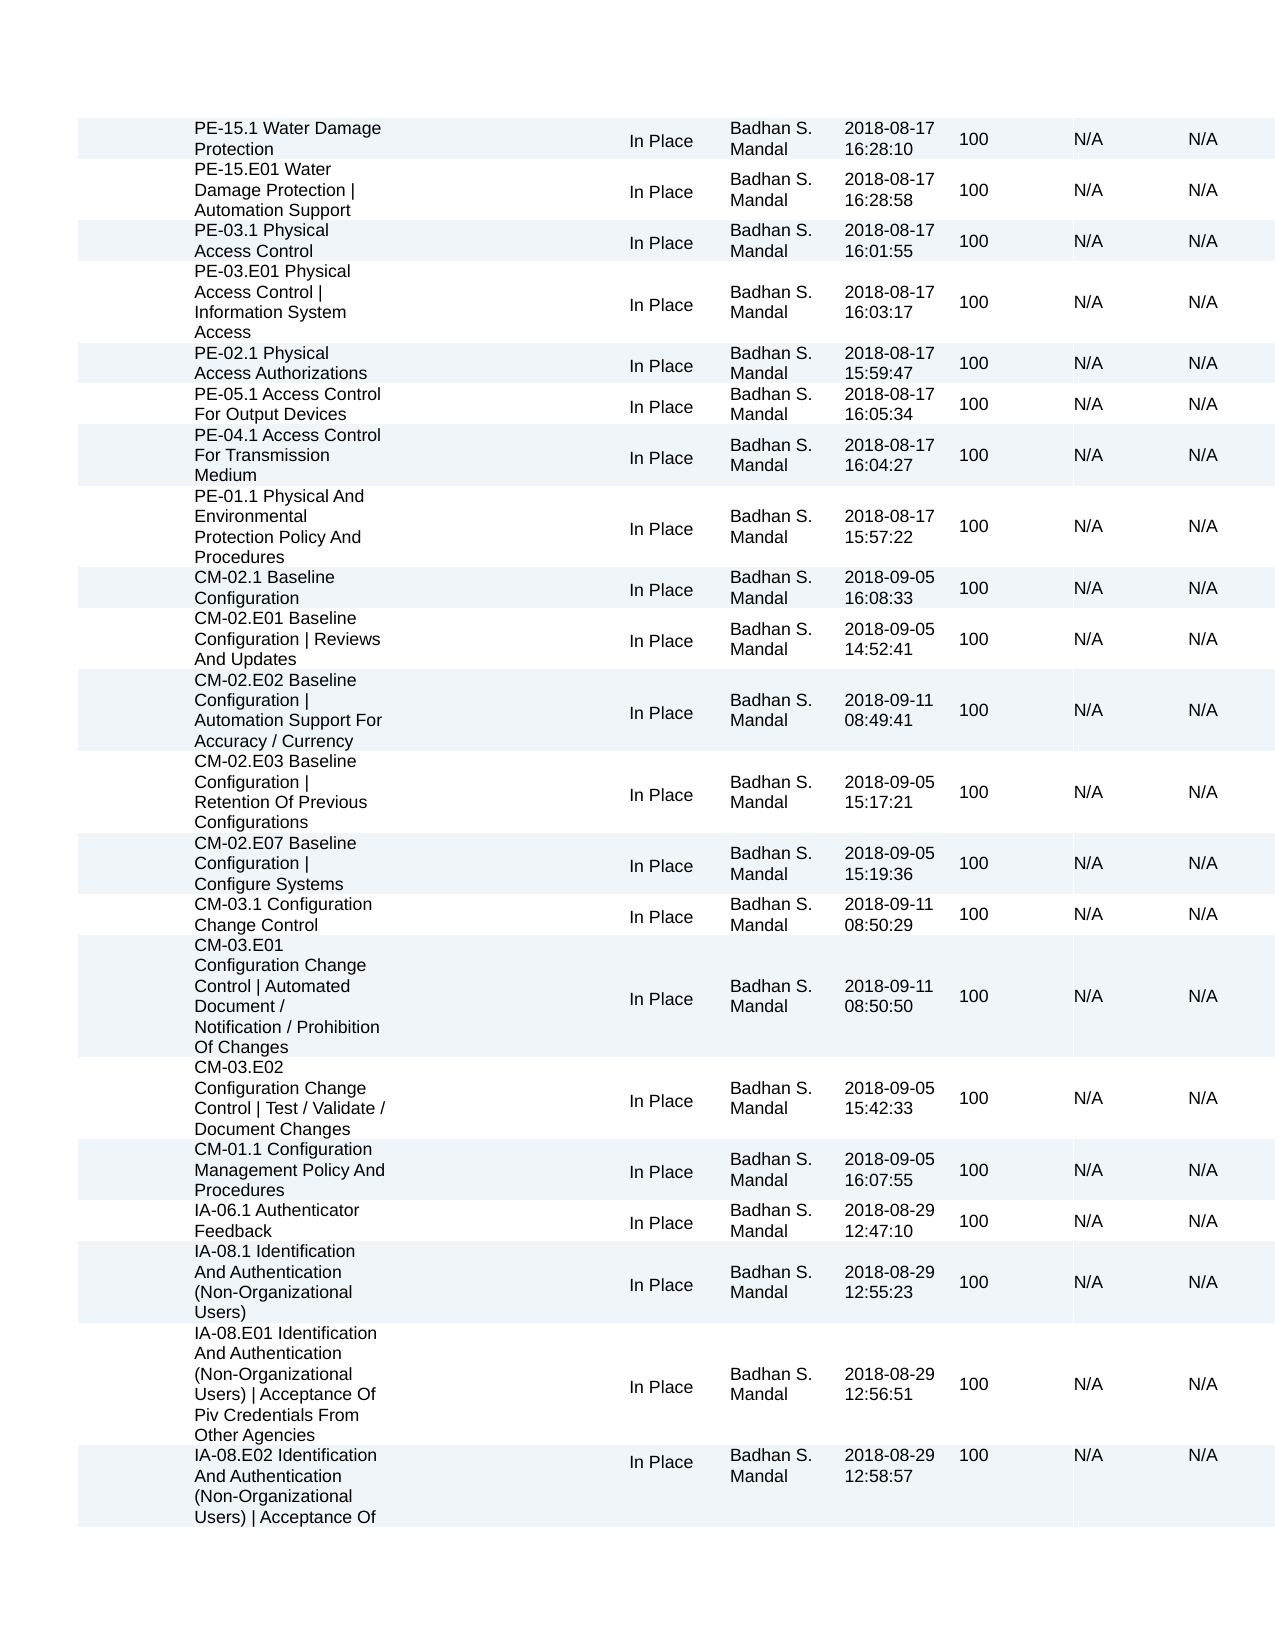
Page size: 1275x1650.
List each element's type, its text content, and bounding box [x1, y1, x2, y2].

table_cell N/A [1188, 1200, 1275, 1241]
table_cell N/A [1188, 220, 1275, 261]
table_cell N/A [1188, 159, 1275, 220]
table_cell 2018-08-17 16:01:55 [844, 220, 959, 261]
table_cell [386, 608, 501, 669]
table_cell In Place [615, 608, 730, 669]
table_cell N/A [1074, 1200, 1188, 1241]
table_cell [78, 486, 194, 567]
table_cell In Place [615, 894, 730, 935]
table_cell N/A [1188, 935, 1275, 1057]
table_cell In Place [615, 1200, 730, 1241]
table_cell [386, 894, 501, 935]
table_cell CM-02.E07 Baseline Configuration | Configure Systems [194, 833, 386, 894]
table_cell N/A [1188, 486, 1275, 567]
table_cell 100 [959, 384, 1073, 424]
table_cell N/A [1074, 118, 1188, 159]
table_cell Badhan S. Mandal [730, 424, 844, 486]
table_cell N/A [1074, 1057, 1188, 1139]
table_cell [501, 384, 615, 424]
table_cell Badhan S. Mandal [730, 1057, 844, 1139]
table_cell 2018-08-17 16:04:27 [844, 424, 959, 486]
table_cell [78, 608, 194, 669]
table_cell 100 [959, 1241, 1073, 1323]
table_cell Badhan S. Mandal [730, 118, 844, 159]
table_cell [78, 833, 194, 894]
table_cell [386, 384, 501, 424]
table_cell CM-03.E01 Configuration Change Control | Automated Document / Notification / Prohibition Of Changes [194, 935, 386, 1057]
table_cell Badhan S. Mandal [730, 608, 844, 669]
table_cell [78, 261, 194, 343]
table_cell 2018-08-17 15:59:47 [844, 343, 959, 383]
table_cell 100 [959, 1200, 1073, 1241]
table_cell 2018-08-17 16:03:17 [844, 261, 959, 343]
table_cell [501, 894, 615, 935]
table_cell Badhan S. Mandal [730, 343, 844, 383]
table_cell [501, 1057, 615, 1139]
table_cell Badhan S. Mandal [730, 1139, 844, 1200]
table_cell PE-15.E01 Water Damage Protection | Automation Support [194, 159, 386, 220]
table_cell N/A [1074, 751, 1188, 833]
table_cell IA-08.E01 Identification And Authentication (Non-Organizational Users) | Acceptance Of Piv Credentials From Other Agencies [194, 1323, 386, 1445]
table_cell 2018-08-17 15:57:22 [844, 486, 959, 567]
table_cell CM-02.E02 Baseline Configuration | Automation Support For Accuracy / Currency [194, 669, 386, 751]
table_cell 2018-09-05 16:07:55 [844, 1139, 959, 1200]
table_cell 100 [959, 894, 1073, 935]
table_cell [78, 669, 194, 751]
table_cell In Place [615, 1323, 730, 1445]
table_cell [501, 1445, 615, 1527]
table_cell 2018-08-29 12:55:23 [844, 1241, 959, 1323]
table_cell [386, 118, 501, 159]
table_cell 2018-09-05 16:08:33 [844, 567, 959, 608]
table_cell N/A [1074, 567, 1188, 608]
table_cell 2018-08-29 12:56:51 [844, 1323, 959, 1445]
table_cell 100 [959, 220, 1073, 261]
table_cell N/A [1074, 1139, 1188, 1200]
table_cell CM-01.1 Configuration Management Policy And Procedures [194, 1139, 386, 1200]
table_cell N/A [1188, 1323, 1275, 1445]
table_cell Badhan S. Mandal [730, 486, 844, 567]
table_cell [386, 159, 501, 220]
table_cell In Place [615, 424, 730, 486]
table_cell [501, 424, 615, 486]
table_cell 2018-08-29 12:47:10 [844, 1200, 959, 1241]
table_cell N/A [1188, 118, 1275, 159]
table_cell 2018-09-11 08:50:50 [844, 935, 959, 1057]
table_cell N/A [1188, 424, 1275, 486]
table_cell 2018-08-17 16:28:10 [844, 118, 959, 159]
table_cell N/A [1074, 424, 1188, 486]
table_cell N/A [1074, 159, 1188, 220]
table_cell N/A [1074, 486, 1188, 567]
table_cell N/A [1074, 384, 1188, 424]
table_cell N/A [1188, 1241, 1275, 1323]
table_cell [501, 220, 615, 261]
table_cell Badhan S. Mandal [730, 833, 844, 894]
table_cell In Place [615, 935, 730, 1057]
table_cell [386, 1057, 501, 1139]
table_cell [386, 343, 501, 383]
table_cell [501, 1241, 615, 1323]
table_cell 100 [959, 1323, 1073, 1445]
table_cell PE-15.1 Water Damage Protection [194, 118, 386, 159]
table_cell Badhan S. Mandal [730, 159, 844, 220]
table_cell N/A [1188, 567, 1275, 608]
table_cell [78, 1057, 194, 1139]
table_cell In Place [615, 159, 730, 220]
table_cell Badhan S. Mandal [730, 384, 844, 424]
table_cell IA-08.E02 Identification And Authentication (Non-Organizational Users) | Acceptance Of [194, 1445, 386, 1527]
table_cell N/A [1074, 343, 1188, 383]
table_cell In Place [615, 1445, 730, 1527]
table_cell 2018-08-29 12:58:57 [844, 1445, 959, 1527]
table_cell [386, 261, 501, 343]
table_cell [78, 118, 194, 159]
table_cell IA-08.1 Identification And Authentication (Non-Organizational Users) [194, 1241, 386, 1323]
table_cell IA-06.1 Authenticator Feedback [194, 1200, 386, 1241]
table_cell [501, 118, 615, 159]
table_cell 100 [959, 159, 1073, 220]
table_cell [386, 669, 501, 751]
table_cell [78, 1445, 194, 1527]
table_cell In Place [615, 567, 730, 608]
table_cell [78, 1323, 194, 1445]
table_cell [501, 159, 615, 220]
table_cell Badhan S. Mandal [730, 1200, 844, 1241]
table_cell 2018-09-11 08:50:29 [844, 894, 959, 935]
table_cell [78, 894, 194, 935]
table_cell 100 [959, 935, 1073, 1057]
table_cell [78, 424, 194, 486]
table_cell CM-02.1 Baseline Configuration [194, 567, 386, 608]
table_cell N/A [1188, 751, 1275, 833]
table_cell [501, 261, 615, 343]
table_cell N/A [1188, 1139, 1275, 1200]
table_cell 100 [959, 1057, 1073, 1139]
table_cell 100 [959, 833, 1073, 894]
table_cell N/A [1074, 261, 1188, 343]
table_cell 100 [959, 486, 1073, 567]
table_cell PE-01.1 Physical And Environmental Protection Policy And Procedures [194, 486, 386, 567]
table_cell N/A [1074, 1445, 1188, 1527]
table_cell N/A [1074, 220, 1188, 261]
table_cell N/A [1074, 1241, 1188, 1323]
table_cell 100 [959, 669, 1073, 751]
table_cell N/A [1074, 669, 1188, 751]
table_cell [501, 935, 615, 1057]
table_cell [78, 159, 194, 220]
table_cell [386, 486, 501, 567]
table_cell [501, 1200, 615, 1241]
table_cell [78, 751, 194, 833]
table_cell [78, 220, 194, 261]
table_cell N/A [1074, 833, 1188, 894]
table_cell N/A [1074, 1323, 1188, 1445]
table_cell Badhan S. Mandal [730, 1241, 844, 1323]
table_cell In Place [615, 261, 730, 343]
table_cell 100 [959, 1139, 1073, 1200]
table_cell [501, 1139, 615, 1200]
table_cell In Place [615, 1241, 730, 1323]
table_cell CM-03.E02 Configuration Change Control | Test / Validate / Document Changes [194, 1057, 386, 1139]
table_cell [501, 608, 615, 669]
table_cell [386, 935, 501, 1057]
table_cell [78, 384, 194, 424]
table_cell In Place [615, 220, 730, 261]
table_cell 100 [959, 751, 1073, 833]
table_cell 2018-08-17 16:05:34 [844, 384, 959, 424]
table_cell 100 [959, 608, 1073, 669]
table_cell N/A [1188, 1445, 1275, 1527]
table_cell In Place [615, 486, 730, 567]
table_cell CM-02.E01 Baseline Configuration | Reviews And Updates [194, 608, 386, 669]
table_cell In Place [615, 384, 730, 424]
table_cell N/A [1188, 261, 1275, 343]
table_cell Badhan S. Mandal [730, 935, 844, 1057]
table_cell 2018-08-17 16:28:58 [844, 159, 959, 220]
table_cell 2018-09-05 15:19:36 [844, 833, 959, 894]
table_cell 2018-09-05 15:42:33 [844, 1057, 959, 1139]
table_cell PE-02.1 Physical Access Authorizations [194, 343, 386, 383]
table_cell [386, 833, 501, 894]
table_cell [78, 1200, 194, 1241]
table_cell PE-05.1 Access Control For Output Devices [194, 384, 386, 424]
table_cell 2018-09-11 08:49:41 [844, 669, 959, 751]
table_cell 100 [959, 567, 1073, 608]
table_cell PE-04.1 Access Control For Transmission Medium [194, 424, 386, 486]
table_cell [501, 751, 615, 833]
table_cell N/A [1074, 935, 1188, 1057]
table_cell CM-03.1 Configuration Change Control [194, 894, 386, 935]
table_cell N/A [1074, 608, 1188, 669]
table_cell In Place [615, 1139, 730, 1200]
table_cell [386, 424, 501, 486]
table_cell Badhan S. Mandal [730, 751, 844, 833]
table_cell Badhan S. Mandal [730, 669, 844, 751]
table_cell N/A [1188, 894, 1275, 935]
table_cell [386, 1200, 501, 1241]
table_cell N/A [1188, 669, 1275, 751]
table_cell 2018-09-05 15:17:21 [844, 751, 959, 833]
table_cell Badhan S. Mandal [730, 894, 844, 935]
table_cell [501, 1323, 615, 1445]
table_cell [386, 751, 501, 833]
table_cell [78, 935, 194, 1057]
table_cell [386, 1139, 501, 1200]
table_cell [386, 220, 501, 261]
table_cell In Place [615, 833, 730, 894]
table_cell 100 [959, 343, 1073, 383]
table_cell [501, 567, 615, 608]
table_cell [78, 343, 194, 383]
table_cell N/A [1188, 833, 1275, 894]
table_cell N/A [1188, 384, 1275, 424]
table_cell N/A [1188, 1057, 1275, 1139]
table_cell [78, 1241, 194, 1323]
table_cell [501, 833, 615, 894]
table_cell 2018-09-05 14:52:41 [844, 608, 959, 669]
table_cell [386, 567, 501, 608]
table_cell In Place [615, 751, 730, 833]
table_cell Badhan S. Mandal [730, 1445, 844, 1527]
table_cell [501, 669, 615, 751]
table_cell In Place [615, 343, 730, 383]
table_cell 100 [959, 118, 1073, 159]
table_cell PE-03.E01 Physical Access Control | Information System Access [194, 261, 386, 343]
table_cell [78, 1139, 194, 1200]
table_cell 100 [959, 261, 1073, 343]
table_cell In Place [615, 669, 730, 751]
table_cell Badhan S. Mandal [730, 567, 844, 608]
table_cell PE-03.1 Physical Access Control [194, 220, 386, 261]
table_cell [78, 567, 194, 608]
table_cell 100 [959, 1445, 1073, 1527]
table_cell Badhan S. Mandal [730, 220, 844, 261]
table_cell In Place [615, 118, 730, 159]
table_cell Badhan S. Mandal [730, 1323, 844, 1445]
table_cell Badhan S. Mandal [730, 261, 844, 343]
table_cell [386, 1445, 501, 1527]
table_cell CM-02.E03 Baseline Configuration | Retention Of Previous Configurations [194, 751, 386, 833]
table_cell 100 [959, 424, 1073, 486]
table_cell In Place [615, 1057, 730, 1139]
table_cell N/A [1188, 608, 1275, 669]
table_cell [386, 1323, 501, 1445]
table_cell [501, 486, 615, 567]
table_cell N/A [1074, 894, 1188, 935]
table_cell N/A [1188, 343, 1275, 383]
table_cell [501, 343, 615, 383]
table_cell [386, 1241, 501, 1323]
